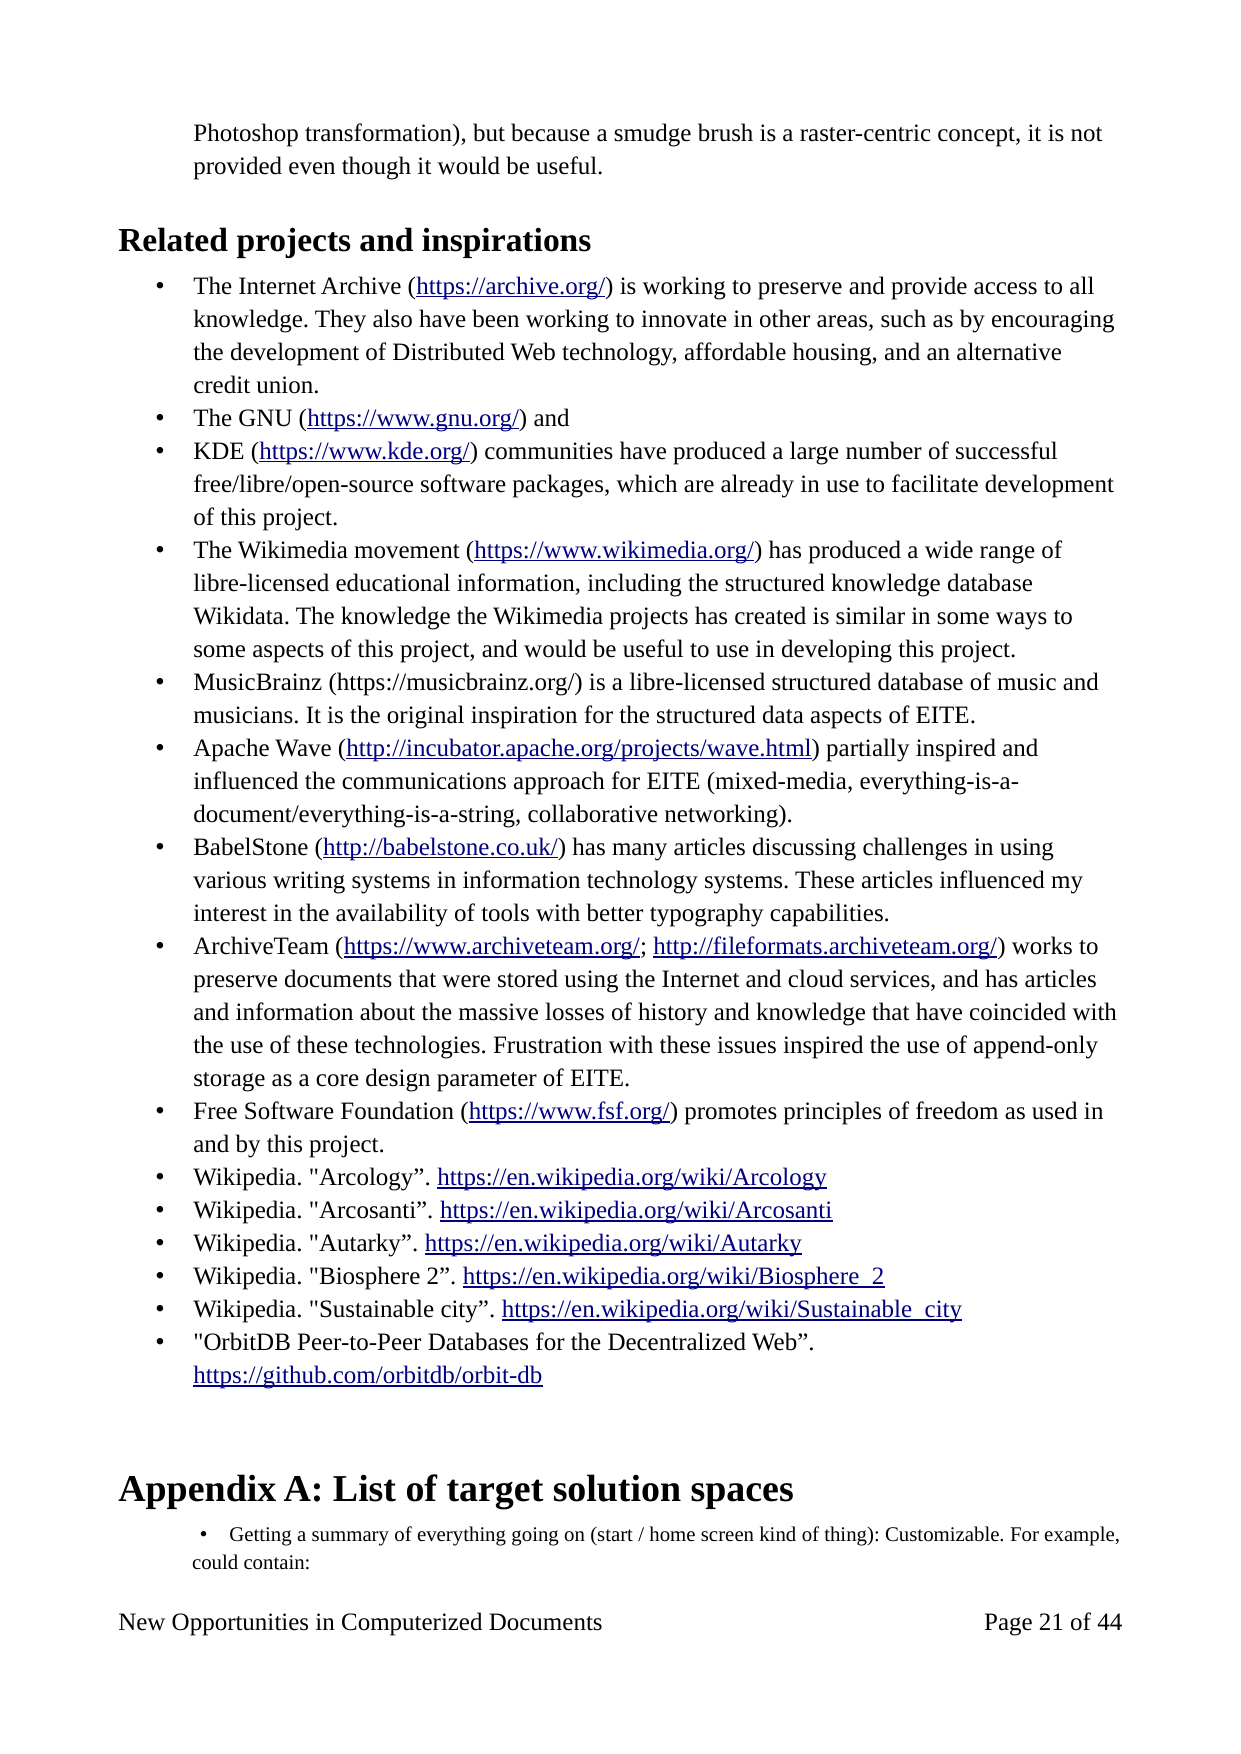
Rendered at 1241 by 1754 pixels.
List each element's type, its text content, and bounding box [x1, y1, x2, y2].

list Free Software Foundation (https://www.fsf.org/) promotes principles of freedom as used in and by this project. [156, 1096, 1122, 1158]
list The GNU (https://www.gnu.org/) and [156, 403, 1122, 432]
list Wikipedia. "Biosphere 2”. https://en.wikipedia.org/wiki/Biosphere_2 [156, 1261, 1122, 1290]
list Apache Wave (http://incubator.apache.org/projects/wave.html) partially inspired and influenced the communications approach for EITE (mixed-media, everything-is-a-document/everything-is-a-string, collaborative networking). [156, 733, 1122, 828]
list Wikipedia. "Arcology”. https://en.wikipedia.org/wiki/Arcology [156, 1162, 1122, 1191]
list Wikipedia. "Autarky”. https://en.wikipedia.org/wiki/Autarky [156, 1228, 1122, 1257]
list Getting a summary of everything going on (start / home screen kind of thing): Customizable. For example, could contain: [162, 1522, 1122, 1574]
list Wikipedia. "Arcosanti”. https://en.wikipedia.org/wiki/Arcosanti [156, 1195, 1122, 1224]
list Wikipedia. "Sustainable city”. https://en.wikipedia.org/wiki/Sustainable_city [156, 1294, 1122, 1323]
list Photoshop transformation), but because a smudge brush is a raster-centric concept, it is not provided even though it would be useful. [156, 118, 1122, 180]
subtitle Appendix A: List of target solution spaces [118, 1466, 1122, 1510]
list "OrbitDB Peer-to-Peer Databases for the Decentralized Web”. https://github.com/orbitdb/orbit-db [156, 1327, 1122, 1389]
list KDE (https://www.kde.org/) communities have produced a large number of successful free/libre/open-source software packages, which are already in use to facilitate development of this project. [156, 436, 1122, 531]
list MusicBrainz (https://musicbrainz.org/) is a libre-licensed structured database of music and musicians. It is the original inspiration for the structured data aspects of EITE. [156, 667, 1122, 729]
list BabelStone (http://babelstone.co.uk/) has many articles discussing challenges in using various writing systems in information technology systems. These articles influenced my interest in the availability of tools with better typography capabilities. [156, 832, 1122, 927]
list The Internet Archive (https://archive.org/) is working to preserve and provide access to all knowledge. They also have been working to innovate in other areas, such as by encouraging the development of Distributed Web technology, affordable housing, and an alternative credit union. [156, 271, 1122, 398]
list The Wikimedia movement (https://www.wikimedia.org/) has produced a wide range of libre-licensed educational information, including the structured knowledge database Wikidata. The knowledge the Wikimedia projects has created is similar in some ways to some aspects of this project, and would be useful to use in developing this project. [156, 535, 1122, 663]
subtitle Related projects and inspirations [118, 219, 1122, 258]
list ArchiveTeam (https://www.archiveteam.org/; http://fileformats.archiveteam.org/) works to preserve documents that were stored using the Internet and cloud services, and has articles and information about the massive losses of history and knowledge that have coincided with the use of these technologies. Frustration with these issues inspired the use of append-only storage as a core design parameter of EITE. [156, 931, 1122, 1092]
